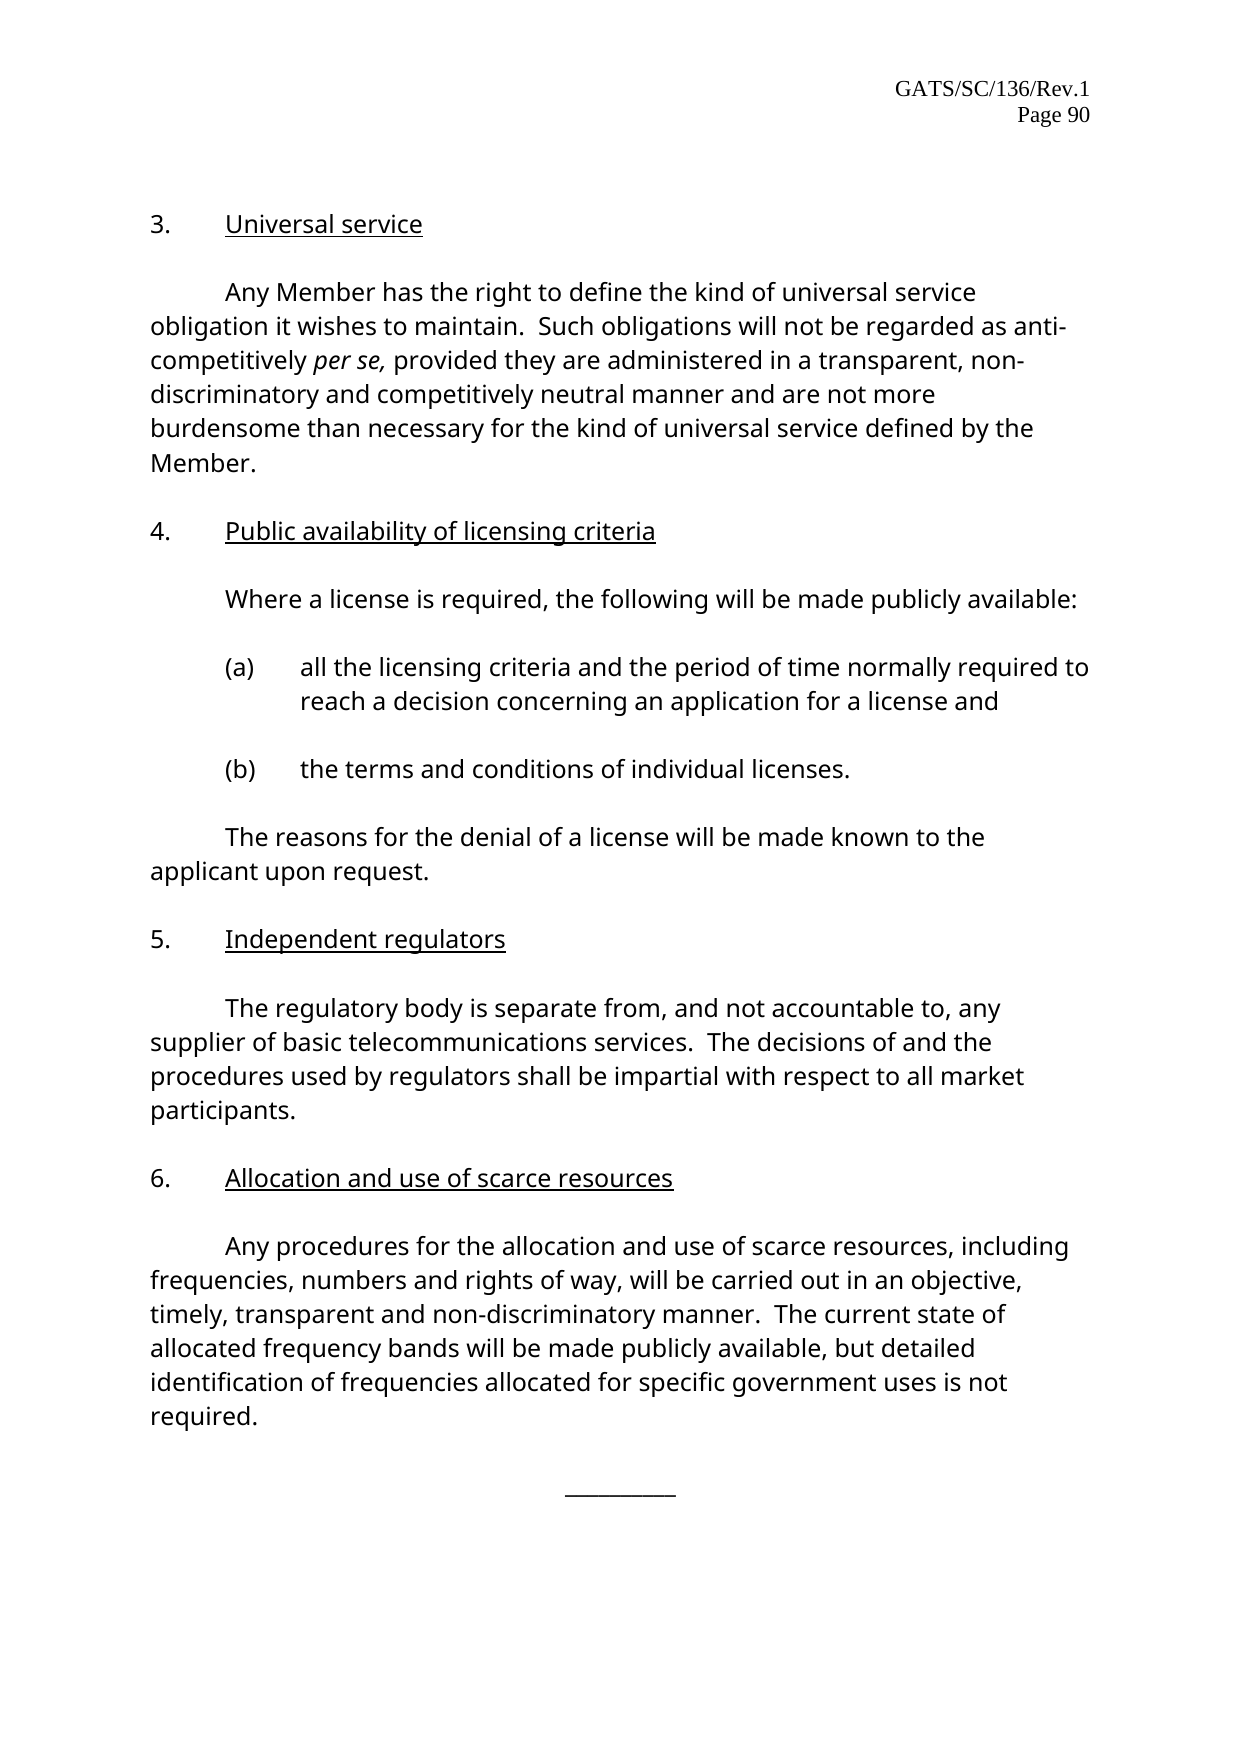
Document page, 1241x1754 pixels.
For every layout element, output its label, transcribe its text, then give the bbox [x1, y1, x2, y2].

text (a) all the licensing criteria and the period of time normally required to reach a decision concerning an application for a license and [225, 649, 1090, 718]
text 3. Universal service [150, 207, 1090, 241]
text Where a license is required, the following will be made publicly available: [150, 581, 1090, 616]
text The regulatory body is separate from, and not accountable to, any supplier of basic telecommunications services. The decisions of and the procedures used by regulators shall be impartial with respect to all market participants. [150, 990, 1090, 1126]
text 6. Allocation and use of scarce resources [150, 1161, 1090, 1194]
text Any procedures for the allocation and use of scarce resources, including frequencies, numbers and rights of way, will be carried out in an objective, timely, transparent and non-discriminatory manner. The current state of allocated frequency bands will be made publicly available, but detailed identification of frequencies allocated for specific government uses is not required. [150, 1229, 1090, 1433]
text 5. Independent regulators [150, 922, 1090, 956]
text The reasons for the denial of a license will be made known to the applicant upon request. [150, 820, 1090, 888]
text 4. Public availability of licensing criteria [150, 513, 1090, 547]
text (b) the terms and conditions of individual licenses. [150, 752, 1090, 786]
text Any Member has the right to define the kind of universal service obligation it wishes to maintain. Such obligations will not be regarded as anti-competitively per se, provided they are administered in a transparent, non-discriminatory and competitively neutral manner and are not more burdensome than necessary for the kind of universal service defined by the Member. [150, 275, 1090, 479]
text __________ [150, 1467, 1090, 1501]
